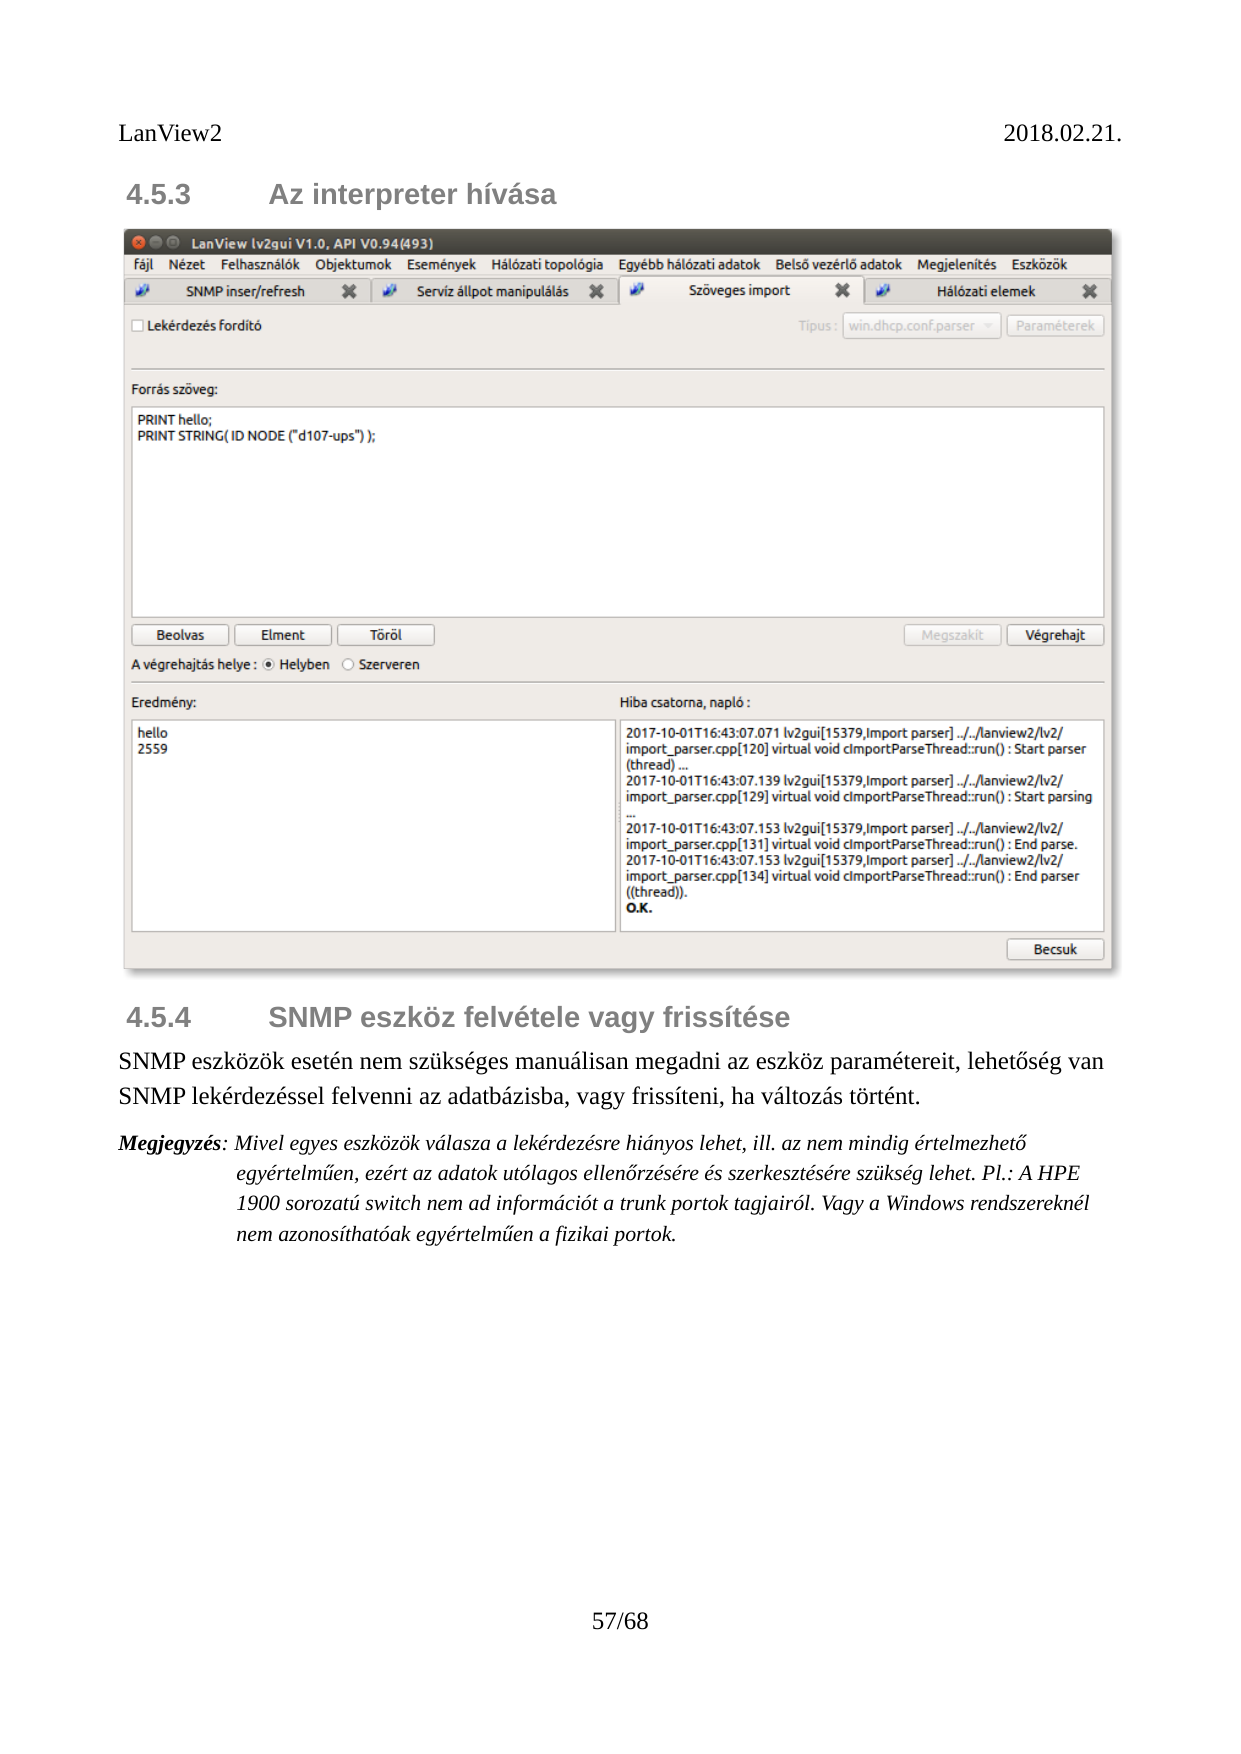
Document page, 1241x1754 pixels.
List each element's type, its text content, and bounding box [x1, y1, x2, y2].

picture [118, 223, 1123, 980]
text Megjegyzés: Mivel egyes eszközök válasza a lekérdezésre hiányos lehet, ill. az nem mindig értelmezhető egyértelműen, ezért az adatok utólagos ellenőrzésére és szerkesztésére szükség lehet. Pl.: A HPE 1900 sorozatú switch nem ad információt a trunk portok tagjairól. Vagy a Windows rendszereknél nem azonosíthatóak egyértelműen a fizikai portok. [118, 1130, 1122, 1246]
subtitle SNMP eszköz felvétele vagy frissítése [118, 1000, 1122, 1034]
subtitle Az interpreter hívása [118, 177, 1122, 211]
text SNMP eszközök esetén nem szükséges manuálisan megadni az eszköz paramétereit, lehetőség van SNMP lekérdezéssel felvenni az adatbázisba, vagy frissíteni, ha változás történt. [118, 1046, 1122, 1109]
